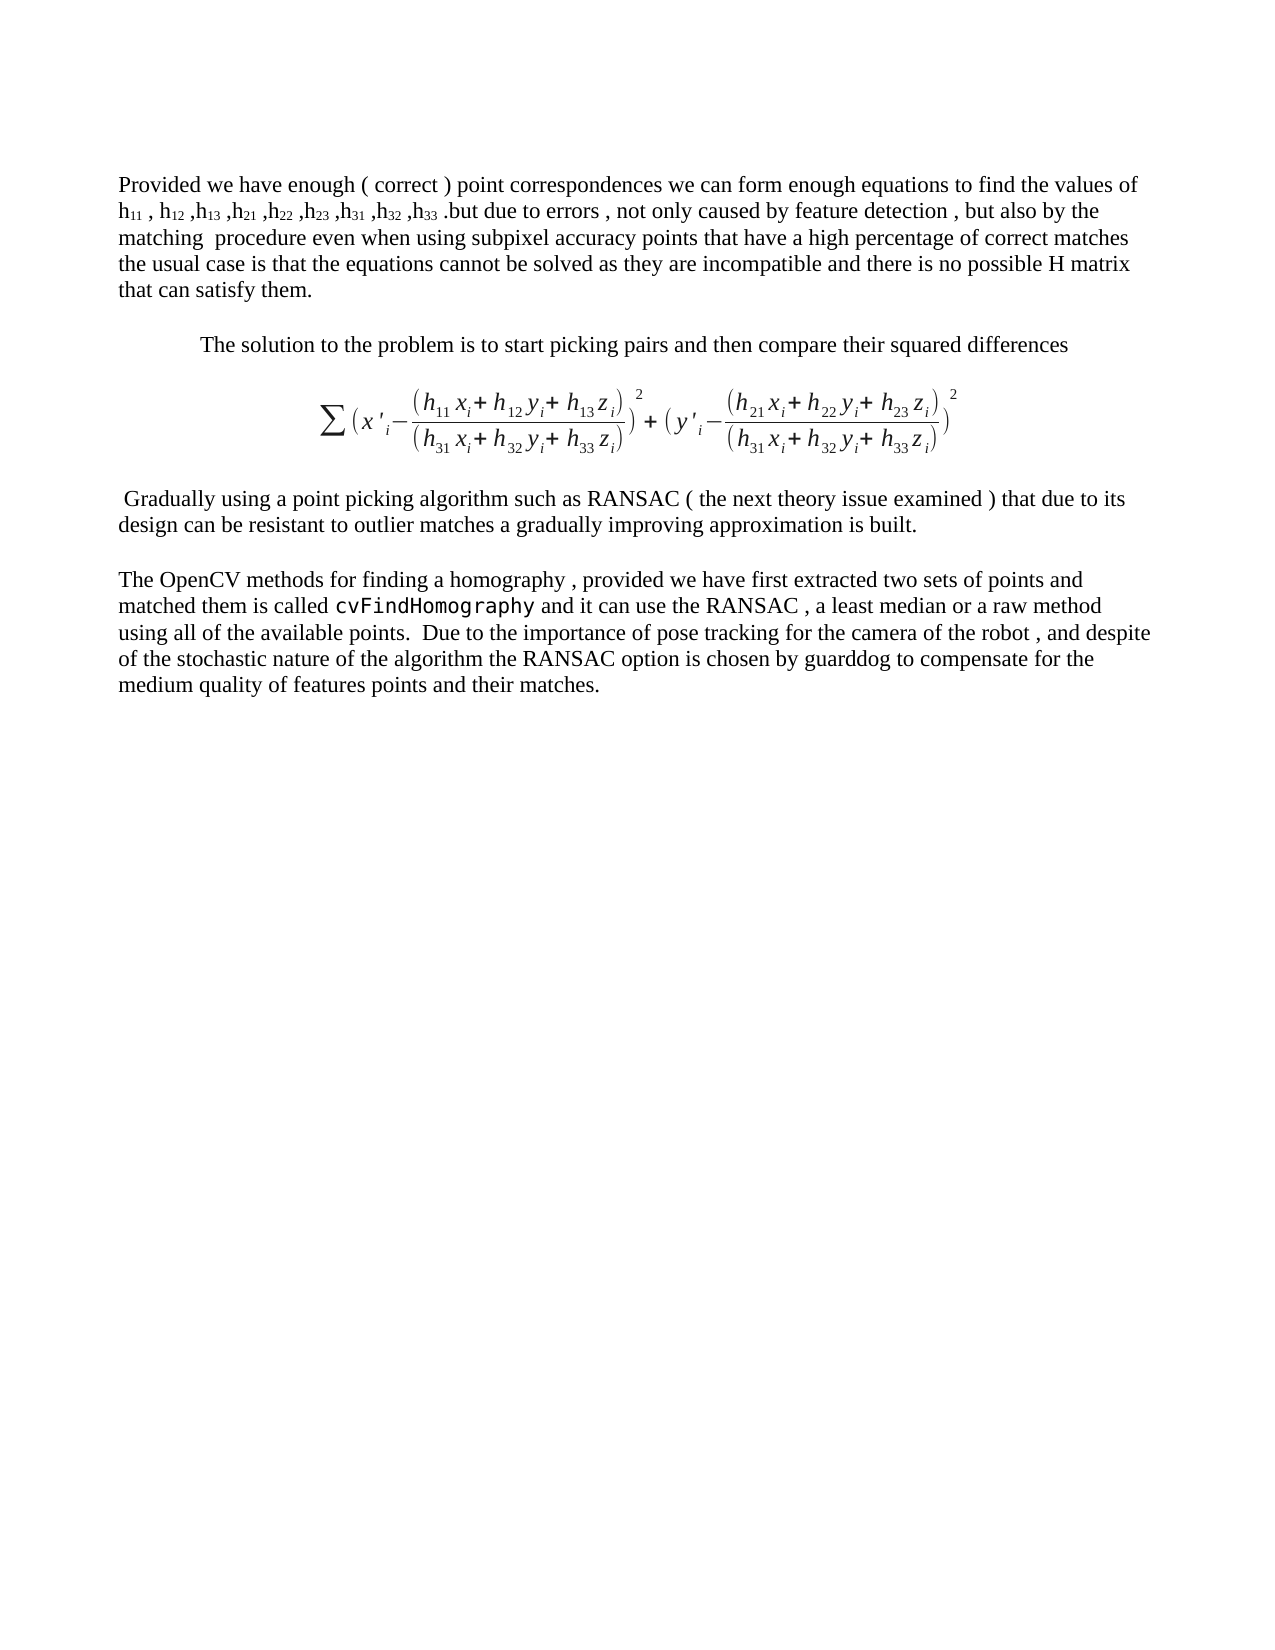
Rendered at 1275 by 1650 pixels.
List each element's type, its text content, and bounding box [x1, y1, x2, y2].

text Gradually using a point picking algorithm such as RANSAC ( the next theory issue examined ) that due to its design can be resistant to outlier matches a gradually improving approximation is built. [118, 485, 1157, 537]
text The OpenCV methods for finding a homography , provided we have first extracted two sets of points and matched them is called cvFindHomography and it can use the RANSAC , a least median or a raw method using all of the available points. Due to the importance of pose tracking for the camera of the robot , and despite of the stochastic nature of the algorithm the RANSAC option is chosen by guarddog to compensate for the medium quality of features points and their matches. [118, 566, 1157, 698]
text Provided we have enough ( correct ) point correspondences we can form enough equations to find the values of h11 , h12 ,h13 ,h21 ,h22 ,h23 ,h31 ,h32 ,h33 .but due to errors , not only caused by feature detection , but also by the matching procedure even when using subpixel accuracy points that have a high percentage of correct matches the usual case is that the equations cannot be solved as they are incompatible and there is no possible H matrix that can satisfy them. [118, 171, 1157, 303]
text The solution to the problem is to start picking pairs and then compare their squared differences [118, 331, 1157, 357]
